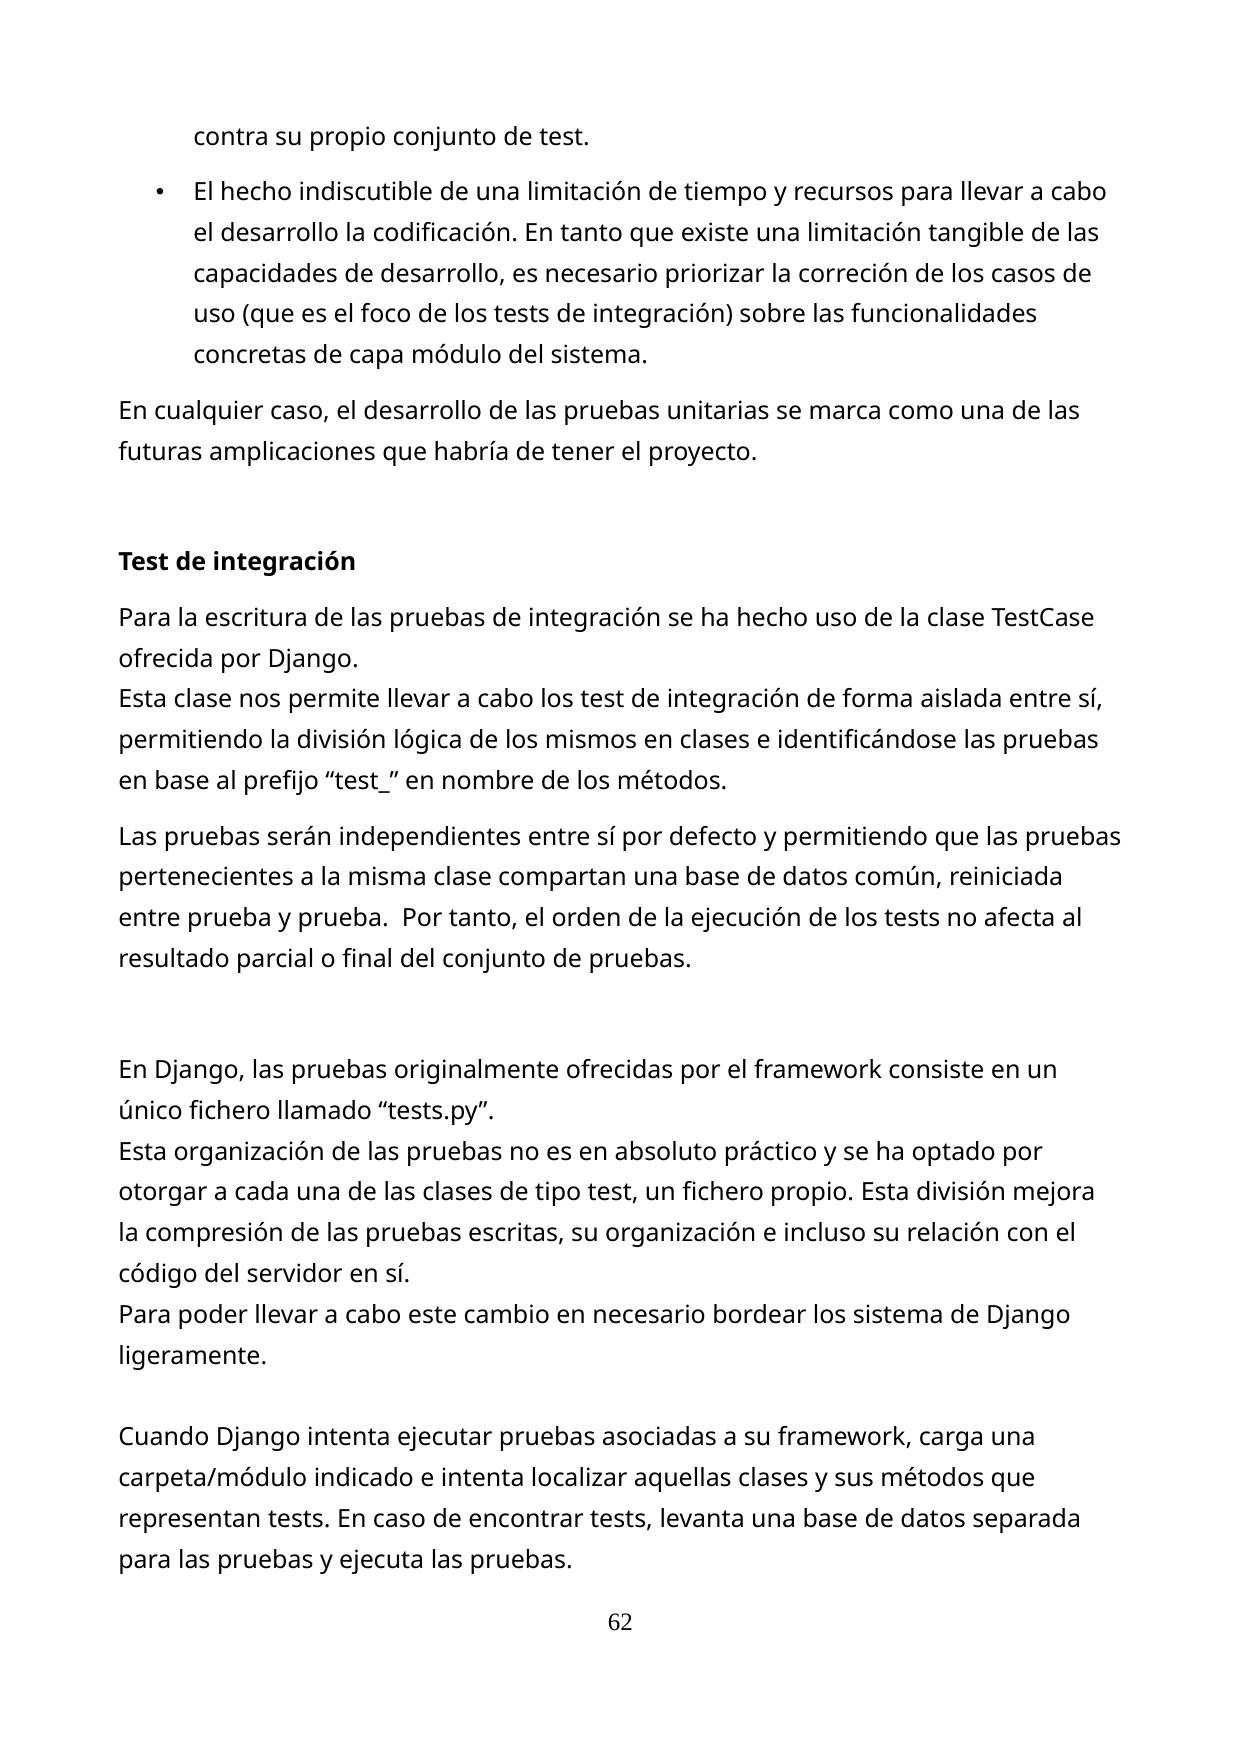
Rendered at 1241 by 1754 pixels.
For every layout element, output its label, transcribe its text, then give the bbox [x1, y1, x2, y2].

text En Django, las pruebas originalmente ofrecidas por el framework consiste en un único fichero llamado “tests.py”. Esta organización de las pruebas no es en absoluto práctico y se ha optado por otorgar a cada una de las clases de tipo test, un fichero propio. Esta división mejora la compresión de las pruebas escritas, su organización e incluso su relación con el código del servidor en sí. Para poder llevar a cabo este cambio en necesario bordear los sistema de Django ligeramente. Cuando Django intenta ejecutar pruebas asociadas a su framework, carga una carpeta/módulo indicado e intenta localizar aquellas clases y sus métodos que representan tests. En caso de encontrar tests, levanta una base de datos separada para las pruebas y ejecuta las pruebas. [118, 1051, 1122, 1576]
text Test de integración [118, 544, 1122, 578]
text Para la escritura de las pruebas de integración se ha hecho uso de la clase TestCase ofrecida por Django. Esta clase nos permite llevar a cabo los test de integración de forma aislada entre sí, permitiendo la división lógica de los mismos en clases e identificándose las pruebas en base al prefijo “test_” en nombre de los métodos. [118, 599, 1122, 797]
list contra su propio conjunto de test. [156, 118, 1122, 152]
text En cualquier caso, el desarrollo de las pruebas unitarias se marca como una de las futuras amplicaciones que habría de tener el proyecto. [118, 392, 1122, 467]
text Las pruebas serán independientes entre sí por defecto y permitiendo que las pruebas pertenecientes a la misma clase compartan una base de datos común, reiniciada entre prueba y prueba. Por tanto, el orden de la ejecución de los tests no afecta al resultado parcial o final del conjunto de pruebas. [118, 818, 1122, 975]
list El hecho indiscutible de una limitación de tiempo y recursos para llevar a cabo el desarrollo la codificación. En tanto que existe una limitación tangible de las capacidades de desarrollo, es necesario priorizar la correción de los casos de uso (que es el foco de los tests de integración) sobre las funcionalidades concretas de capa módulo del sistema. [156, 173, 1122, 371]
